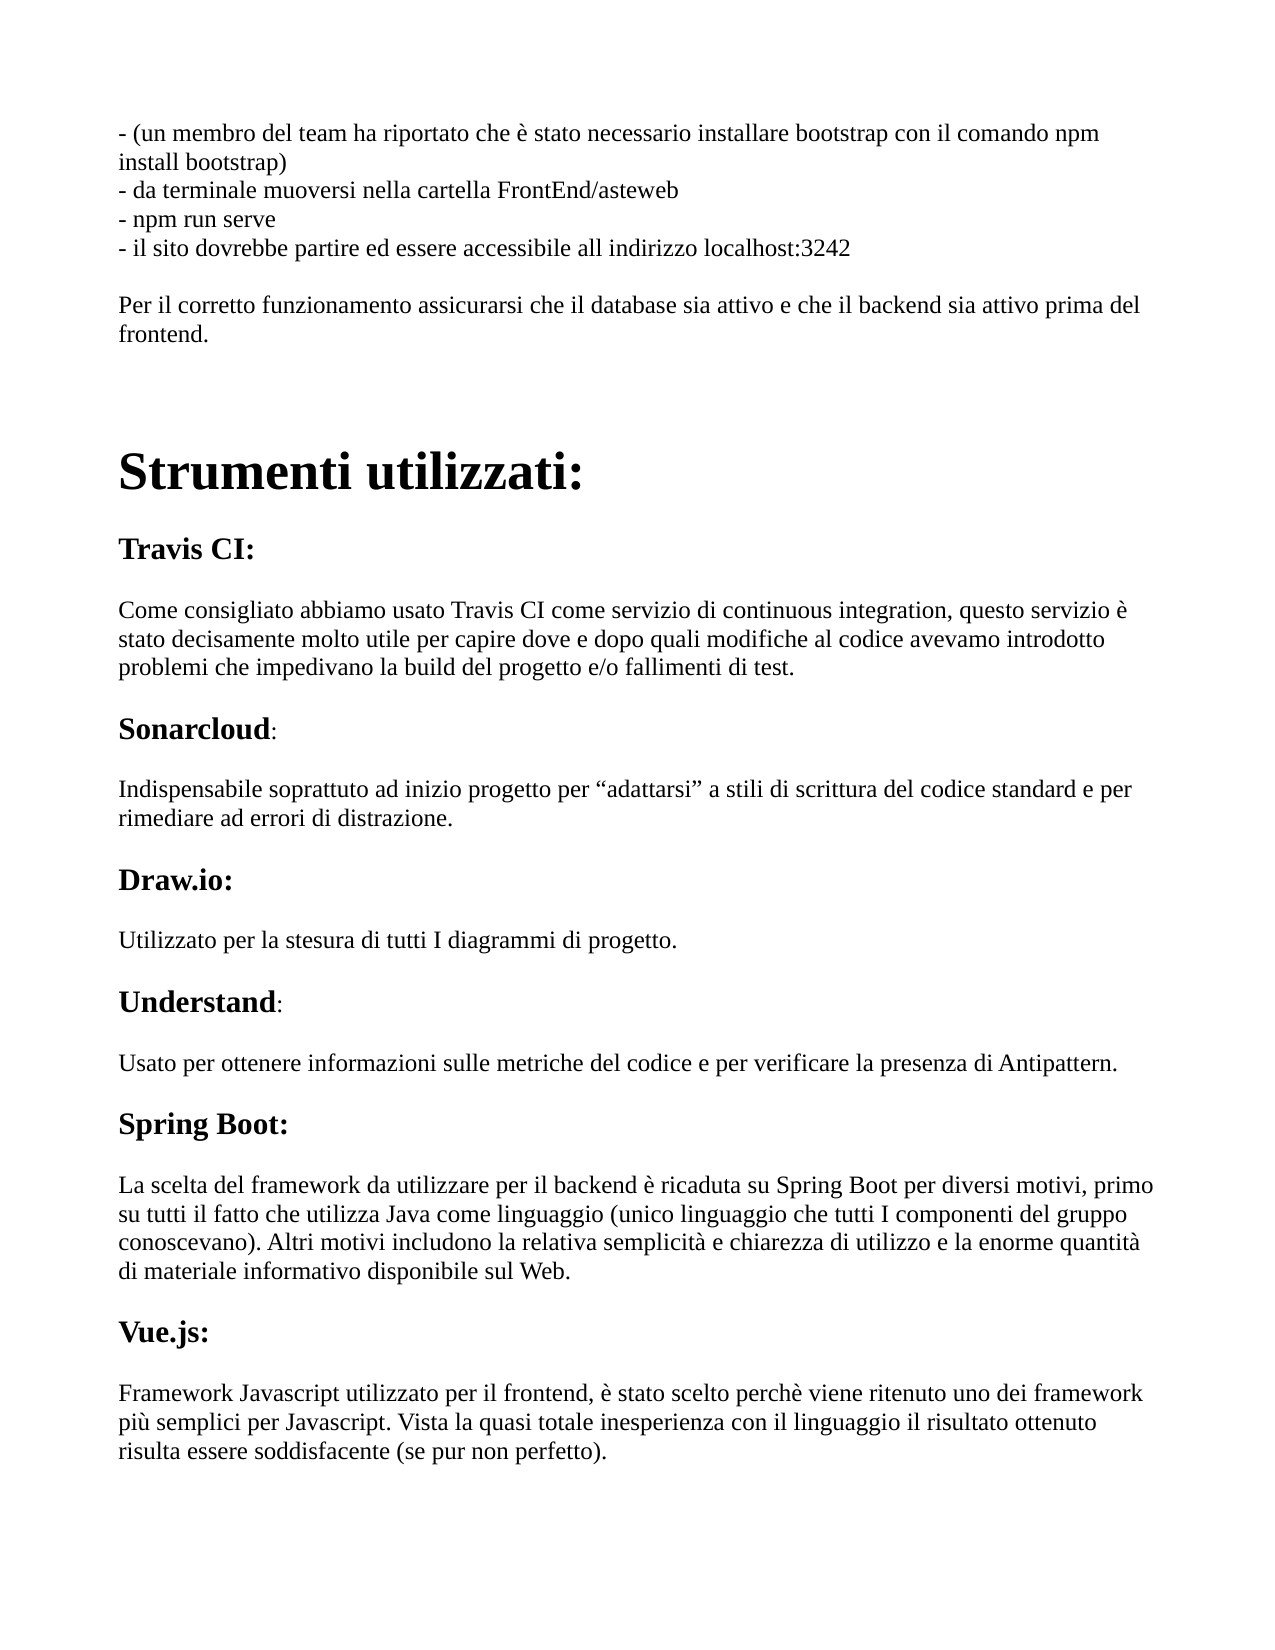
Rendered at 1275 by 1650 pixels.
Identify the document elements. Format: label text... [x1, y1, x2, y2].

text Sonarcloud: [118, 710, 1157, 746]
text - npm run serve [118, 204, 1157, 233]
text Strumenti utilizzati: [118, 439, 1157, 501]
text Understand: [118, 983, 1157, 1019]
text La scelta del framework da utilizzare per il backend è ricaduta su Spring Boot per diversi motivi, primo su tutti il fatto che utilizza Java come linguaggio (unico linguaggio che tutti I componenti del gruppo conoscevano). Altri motivi includono la relativa semplicità e chiarezza di utilizzo e la enorme quantità di materiale informativo disponibile sul Web. [118, 1170, 1157, 1285]
text Spring Boot: [118, 1105, 1157, 1141]
text Travis CI: [118, 530, 1157, 566]
text Vue.js: [118, 1314, 1157, 1349]
text - (un membro del team ha riportato che è stato necessario installare bootstrap con il comando npm install bootstrap) [118, 118, 1157, 176]
text Usato per ottenere informazioni sulle metriche del codice e per verificare la presenza di Antipattern. [118, 1048, 1157, 1076]
text Draw.io: [118, 861, 1157, 897]
text Indispensabile soprattuto ad inizio progetto per “adattarsi” a stili di scrittura del codice standard e per rimediare ad errori di distrazione. [118, 774, 1157, 832]
text Framework Javascript utilizzato per il frontend, è stato scelto perchè viene ritenuto uno dei framework più semplici per Javascript. Vista la quasi totale inesperienza con il linguaggio il risultato ottenuto risulta essere soddisfacente (se pur non perfetto). [118, 1378, 1157, 1464]
text - da terminale muoversi nella cartella FrontEnd/asteweb [118, 176, 1157, 204]
text Per il corretto funzionamento assicurarsi che il database sia attivo e che il backend sia attivo prima del frontend. [118, 291, 1157, 348]
text - il sito dovrebbe partire ed essere accessibile all indirizzo localhost:3242 [118, 233, 1157, 262]
text Utilizzato per la stesura di tutti I diagrammi di progetto. [118, 926, 1157, 954]
text Come consigliato abbiamo usato Travis CI come servizio di continuous integration, questo servizio è stato decisamente molto utile per capire dove e dopo quali modifiche al codice avevamo introdotto problemi che impedivano la build del progetto e/o fallimenti di test. [118, 595, 1157, 681]
